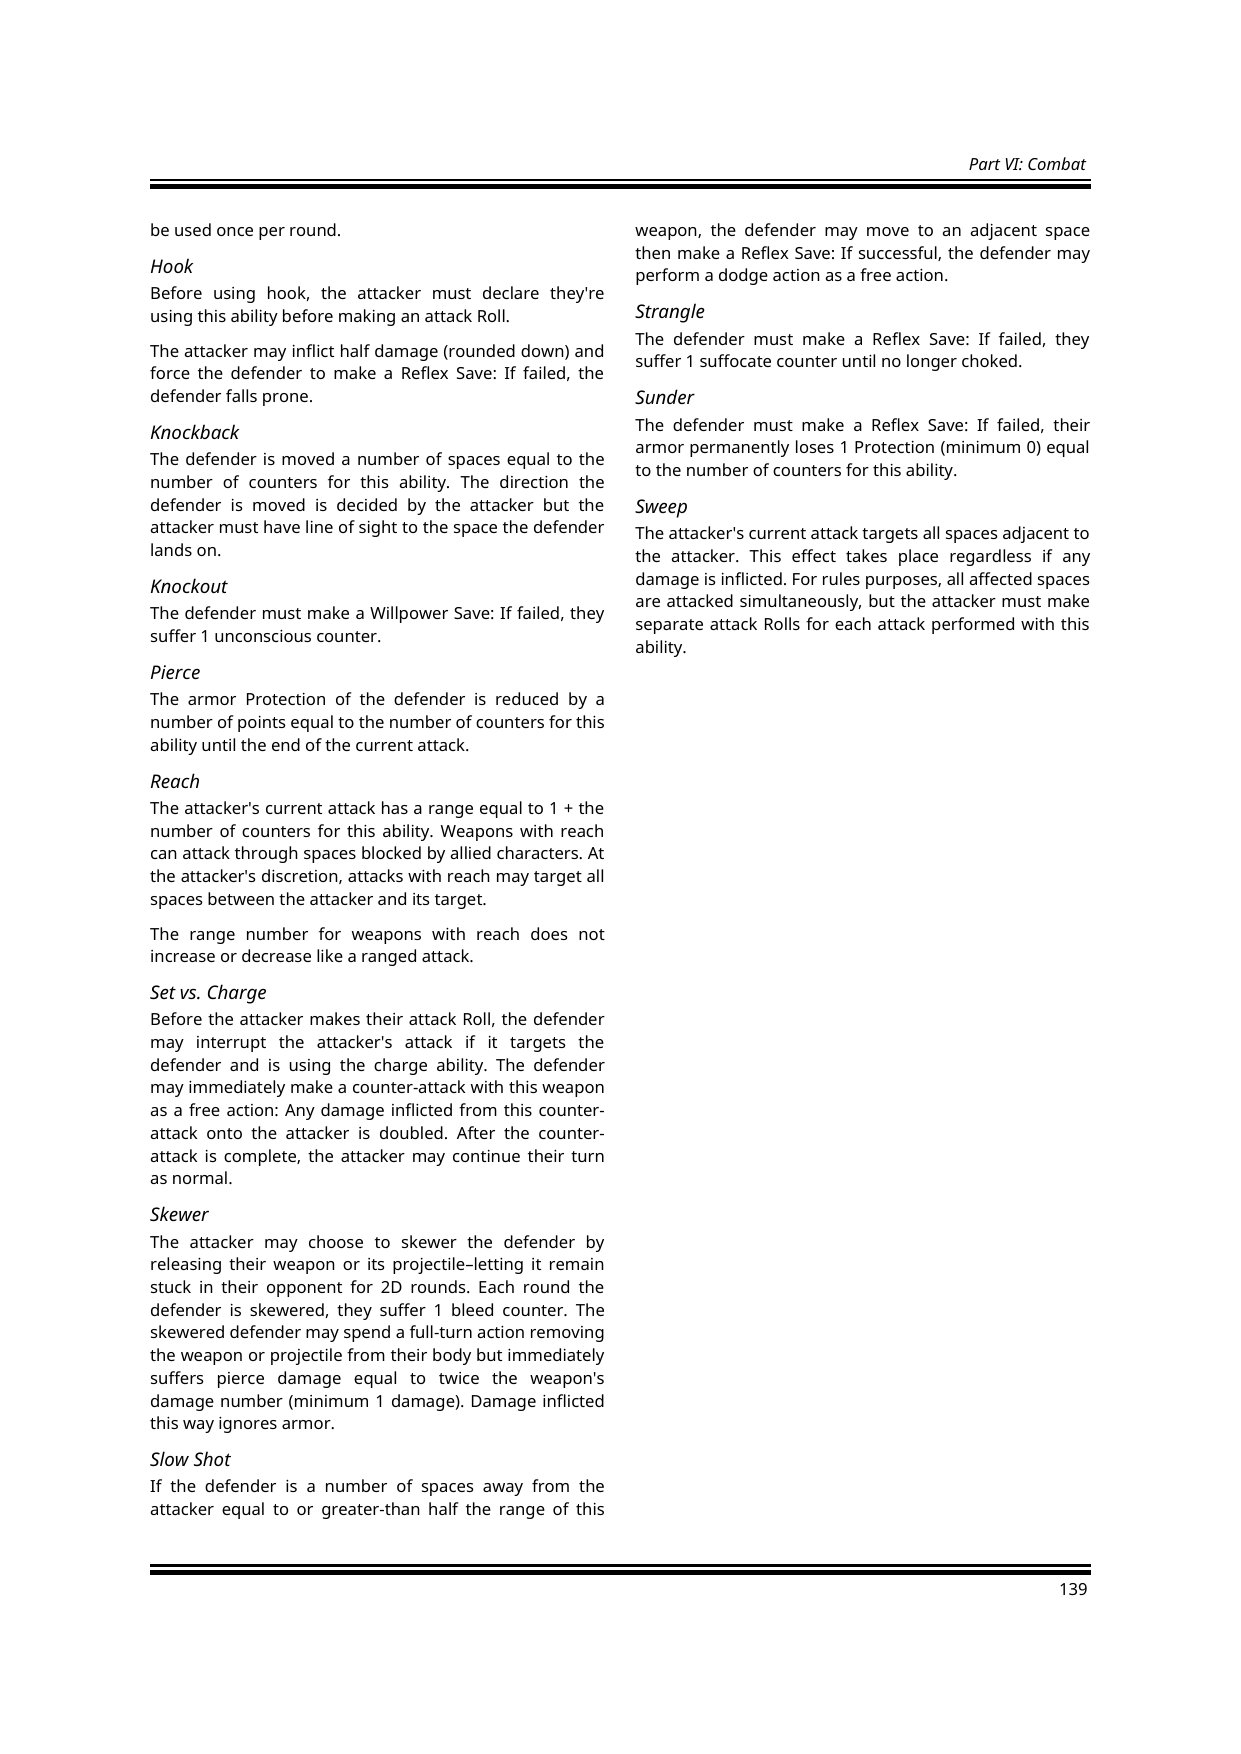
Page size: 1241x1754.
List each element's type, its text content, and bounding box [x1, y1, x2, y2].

text The defender must make a Reflex Save: If failed, their armor permanently loses 1 Protection (minimum 0) equal to the number of counters for this ability. [635, 413, 1091, 481]
text The attacker's current attack has a range equal to 1 + the number of counters for this ability. Weapons with reach can attack through spaces blocked by allied characters. At the attacker's discretion, attacks with reach may target all spaces between the attacker and its target. [150, 797, 605, 910]
text Hook [150, 253, 605, 279]
text Knockout [150, 573, 605, 599]
text Set vs. Charge [150, 979, 605, 1005]
text If the defender is a number of spaces away from the attacker equal to or greater-than half the range of this [150, 1475, 605, 1521]
text The defender must make a Reflex Save: If failed, they suffer 1 suffocate counter until no longer choked. [635, 327, 1091, 373]
text The attacker may choose to skewer the defender by releasing their weapon or its projectile–letting it remain stuck in their opponent for 2D rounds. Each round the defender is skewered, they suffer 1 bleed counter. The skewered defender may spend a full-turn action removing the weapon or projectile from their body but immediately suffers pierce damage equal to twice the weapon's damage number (minimum 1 damage). Damage inflicted this way ignores armor. [150, 1230, 605, 1434]
text The defender is moved a number of spaces equal to the number of counters for this ability. The direction the defender is moved is decided by the attacker but the attacker must have line of sight to the space the defender lands on. [150, 448, 605, 561]
text The range number for weapons with reach does not increase or decrease like a ranged attack. [150, 922, 605, 967]
text Reach [150, 768, 605, 793]
text Sunder [635, 385, 1091, 410]
text Slow Shot [150, 1447, 605, 1472]
text The attacker's current attack targets all spaces adjacent to the attacker. This effect takes place regardless if any damage is inflicted. For rules purposes, all affected spaces are attacked simultaneously, but the attacker must make separate attack Rolls for each attack performed with this ability. [635, 522, 1091, 658]
text Sweep [635, 493, 1091, 519]
text weapon, the defender may move to an adjacent space then make a Reflex Save: If successful, the defender may perform a dodge action as a free action. [635, 219, 1091, 287]
text The defender must make a Willpower Save: If failed, they suffer 1 unconscious counter. [150, 602, 605, 647]
text Strangle [635, 299, 1091, 324]
text be used once per round. [150, 219, 605, 241]
text The attacker may inflict half damage (rounded down) and force the defender to make a Reflex Save: If failed, the defender falls prone. [150, 339, 605, 407]
text Skewer [150, 1202, 605, 1227]
text Before the attacker makes their attack Roll, the defender may interrupt the attacker's attack if it targets the defender and is using the charge ability. The defender may immediately make a counter-attack with this weapon as a free action: Any damage inflicted from this counter-attack onto the attacker is doubled. After the counter-attack is complete, the attacker may continue their turn as normal. [150, 1008, 605, 1190]
text The armor Protection of the defender is reduced by a number of points equal to the number of counters for this ability until the end of the current attack. [150, 688, 605, 756]
text Before using hook, the attacker must declare they're using this ability before making an attack Roll. [150, 282, 605, 327]
text Knockback [150, 419, 605, 445]
text Pierce [150, 659, 605, 685]
